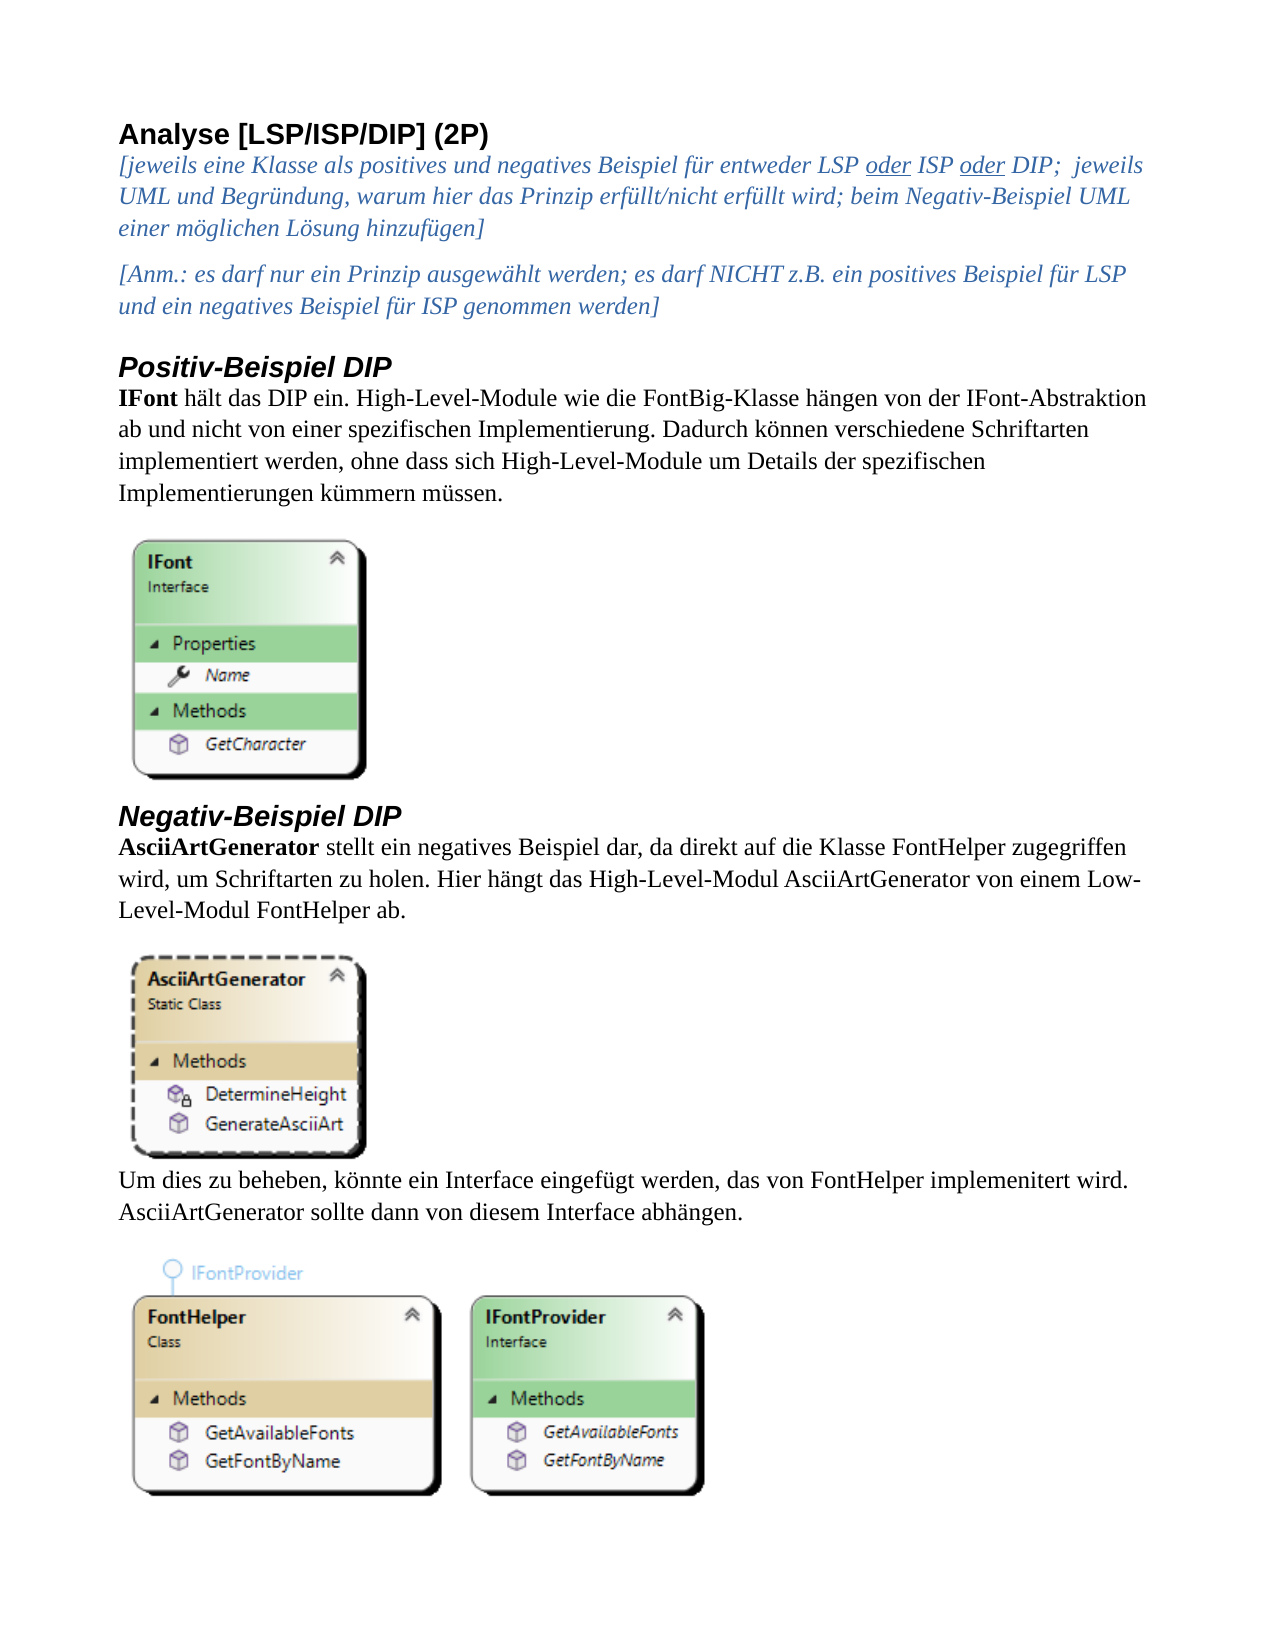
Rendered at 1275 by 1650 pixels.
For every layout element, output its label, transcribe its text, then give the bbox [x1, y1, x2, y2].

text AsciiArtGenerator stellt ein negatives Beispiel dar, da direkt auf die Klasse FontHelper zugegriffen wird, um Schriftarten zu holen. Hier hängt das High-Level-Modul AsciiArtGenerator von einem Low-Level-Modul FontHelper ab. [118, 833, 1157, 924]
text [jeweils eine Klasse als positives und negatives Beispiel für entweder LSP oder ISP oder DIP; jeweils UML und Begründung, warum hier das Prinzip erfüllt/nicht erfüllt wird; beim Negativ-Beispiel UML einer möglichen Lösung hinzufügen] [118, 151, 1157, 242]
text [Anm.: es darf nur ein Prinzip ausgewählt werden; es darf NICHT z.B. ein positives Beispiel für LSP und ein negatives Beispiel für ISP genommen werden] [118, 261, 1157, 320]
picture [118, 1244, 711, 1504]
text Positiv-Beispiel DIP [118, 351, 1157, 384]
text Negativ-Beispiel DIP [118, 800, 1157, 833]
text IFont hält das DIP ein. High-Level-Module wie die FontBig-Klasse hängen von der IFont-Abstraktion ab und nicht von einer spezifischen Implementierung. Dadurch können verschiedene Schriftarten implementiert werden, ohne dass sich High-Level-Module um Details der spezifischen Implementierungen kümmern müssen. [118, 384, 1157, 507]
picture [118, 942, 373, 1167]
text Um dies zu beheben, könnte ein Interface eingefügt werden, das von FontHelper implemenitert wird. AsciiArtGenerator sollte dann von diesem Interface abhängen. [118, 1166, 1157, 1226]
picture [118, 525, 373, 788]
text Analyse [LSP/ISP/DIP] (2P) [118, 118, 1157, 151]
